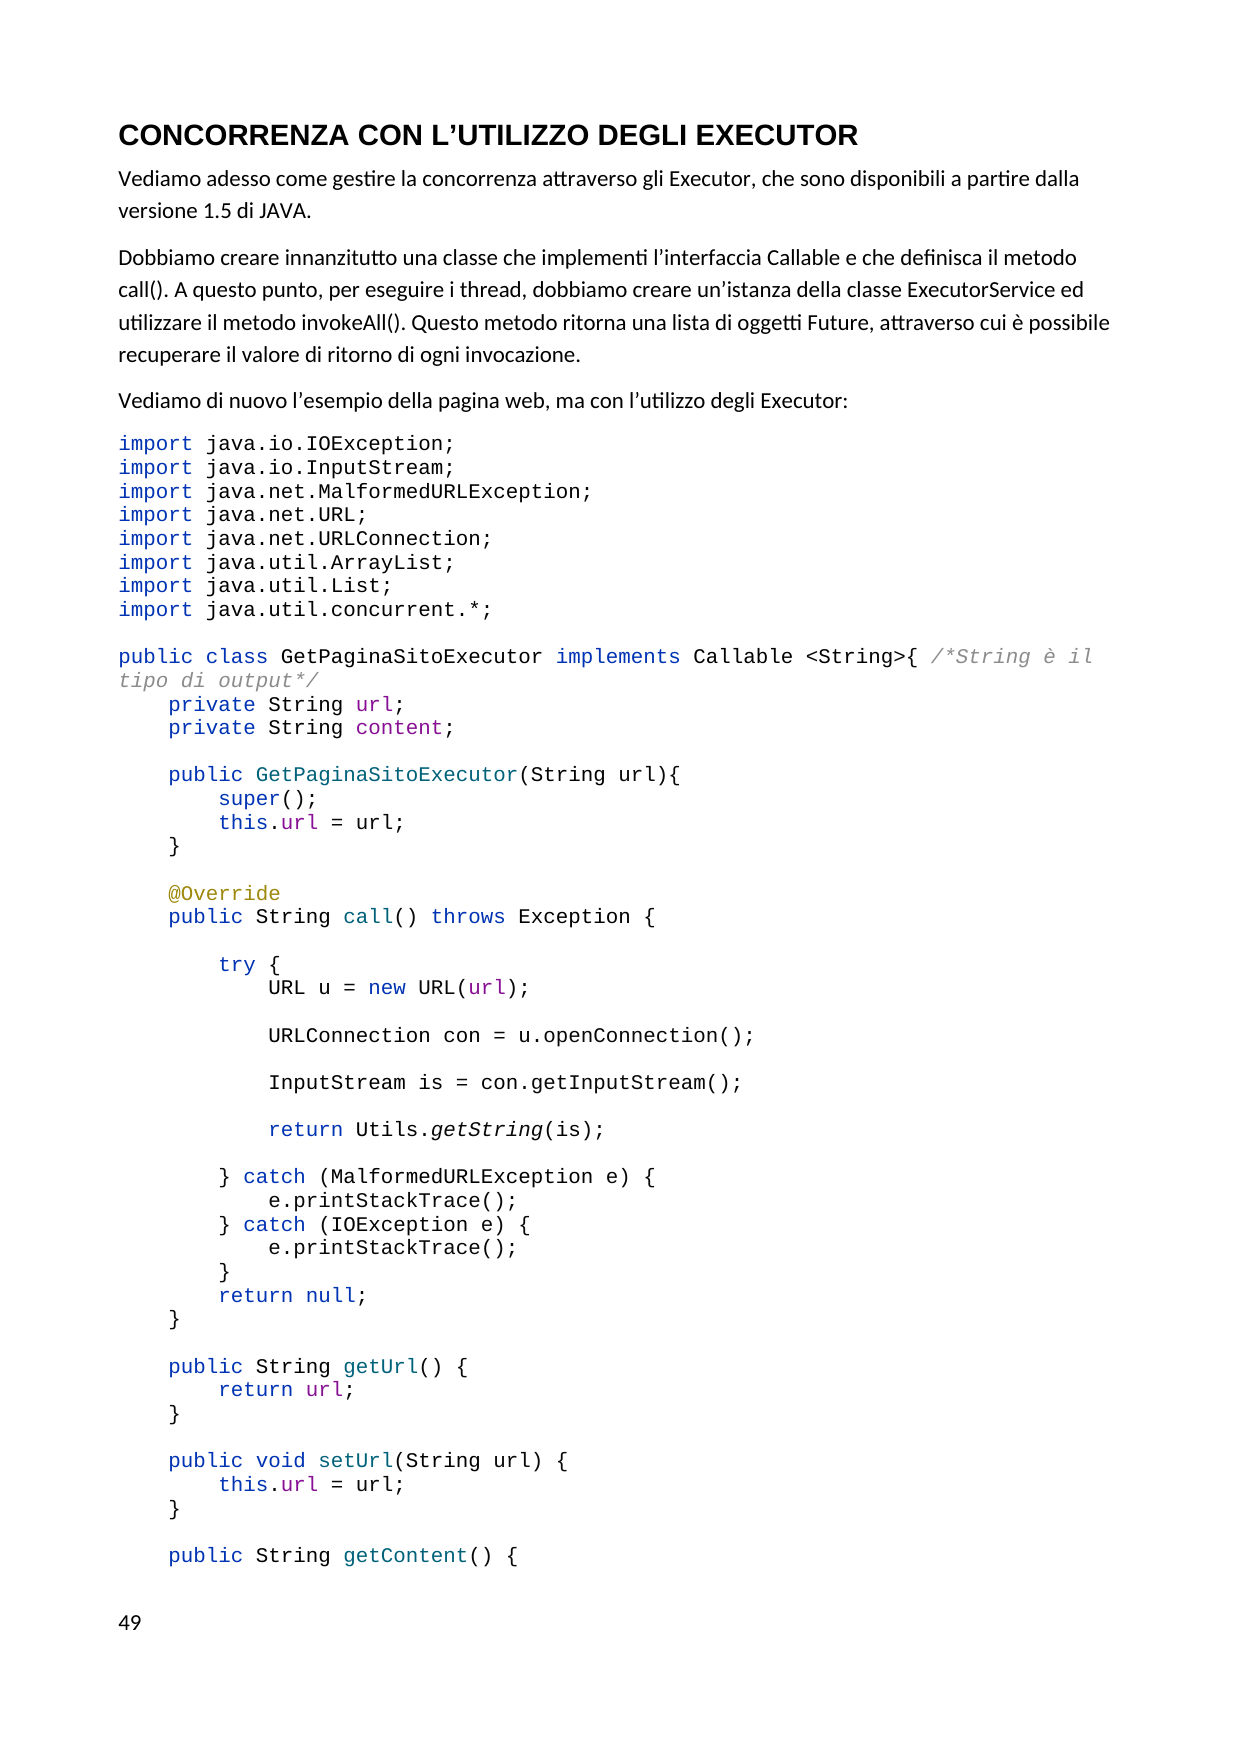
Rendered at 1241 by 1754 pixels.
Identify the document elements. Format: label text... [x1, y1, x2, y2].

text Vediamo adesso come gestire la concorrenza attraverso gli Executor, che sono disponibili a partire dalla versione 1.5 di JAVA. [118, 164, 1122, 224]
subtitle CONCORRENZA CON L’UTILIZZO DEGLI EXECUTOR [118, 118, 1122, 152]
text Dobbiamo creare innanzitutto una classe che implementi l’interfaccia Callable e che definisca il metodo call(). A questo punto, per eseguire i thread, dobbiamo creare un’istanza della classe ExecutorService ed utilizzare il metodo invokeAll(). Questo metodo ritorna una lista di oggetti Future, attraverso cui è possibile recuperare il valore di ritorno di ogni invocazione. [118, 243, 1122, 368]
text import java.io.IOException; import java.io.InputStream; import java.net.MalformedURLException; import java.net.URL; import java.net.URLConnection; import java.util.ArrayList; import java.util.List; import java.util.concurrent.*; public class GetPaginaSitoExecutor implements Callable <String>{ /*String è il tipo di output*/ private String url; private String content; public GetPaginaSitoExecutor(String url){ super(); this.url = url; } @Override public String call() throws Exception { try { URL u = new URL(url); URLConnection con = u.openConnection(); InputStream is = con.getInputStream(); return Utils.getString(is); } catch (MalformedURLException e) { e.printStackTrace(); } catch (IOException e) { e.printStackTrace(); } return null; } public String getUrl() { return url; } public void setUrl(String url) { this.url = url; } public String getContent() { [118, 433, 1122, 1568]
text Vediamo di nuovo l’esempio della pagina web, ma con l’utilizzo degli Executor: [118, 387, 1122, 415]
